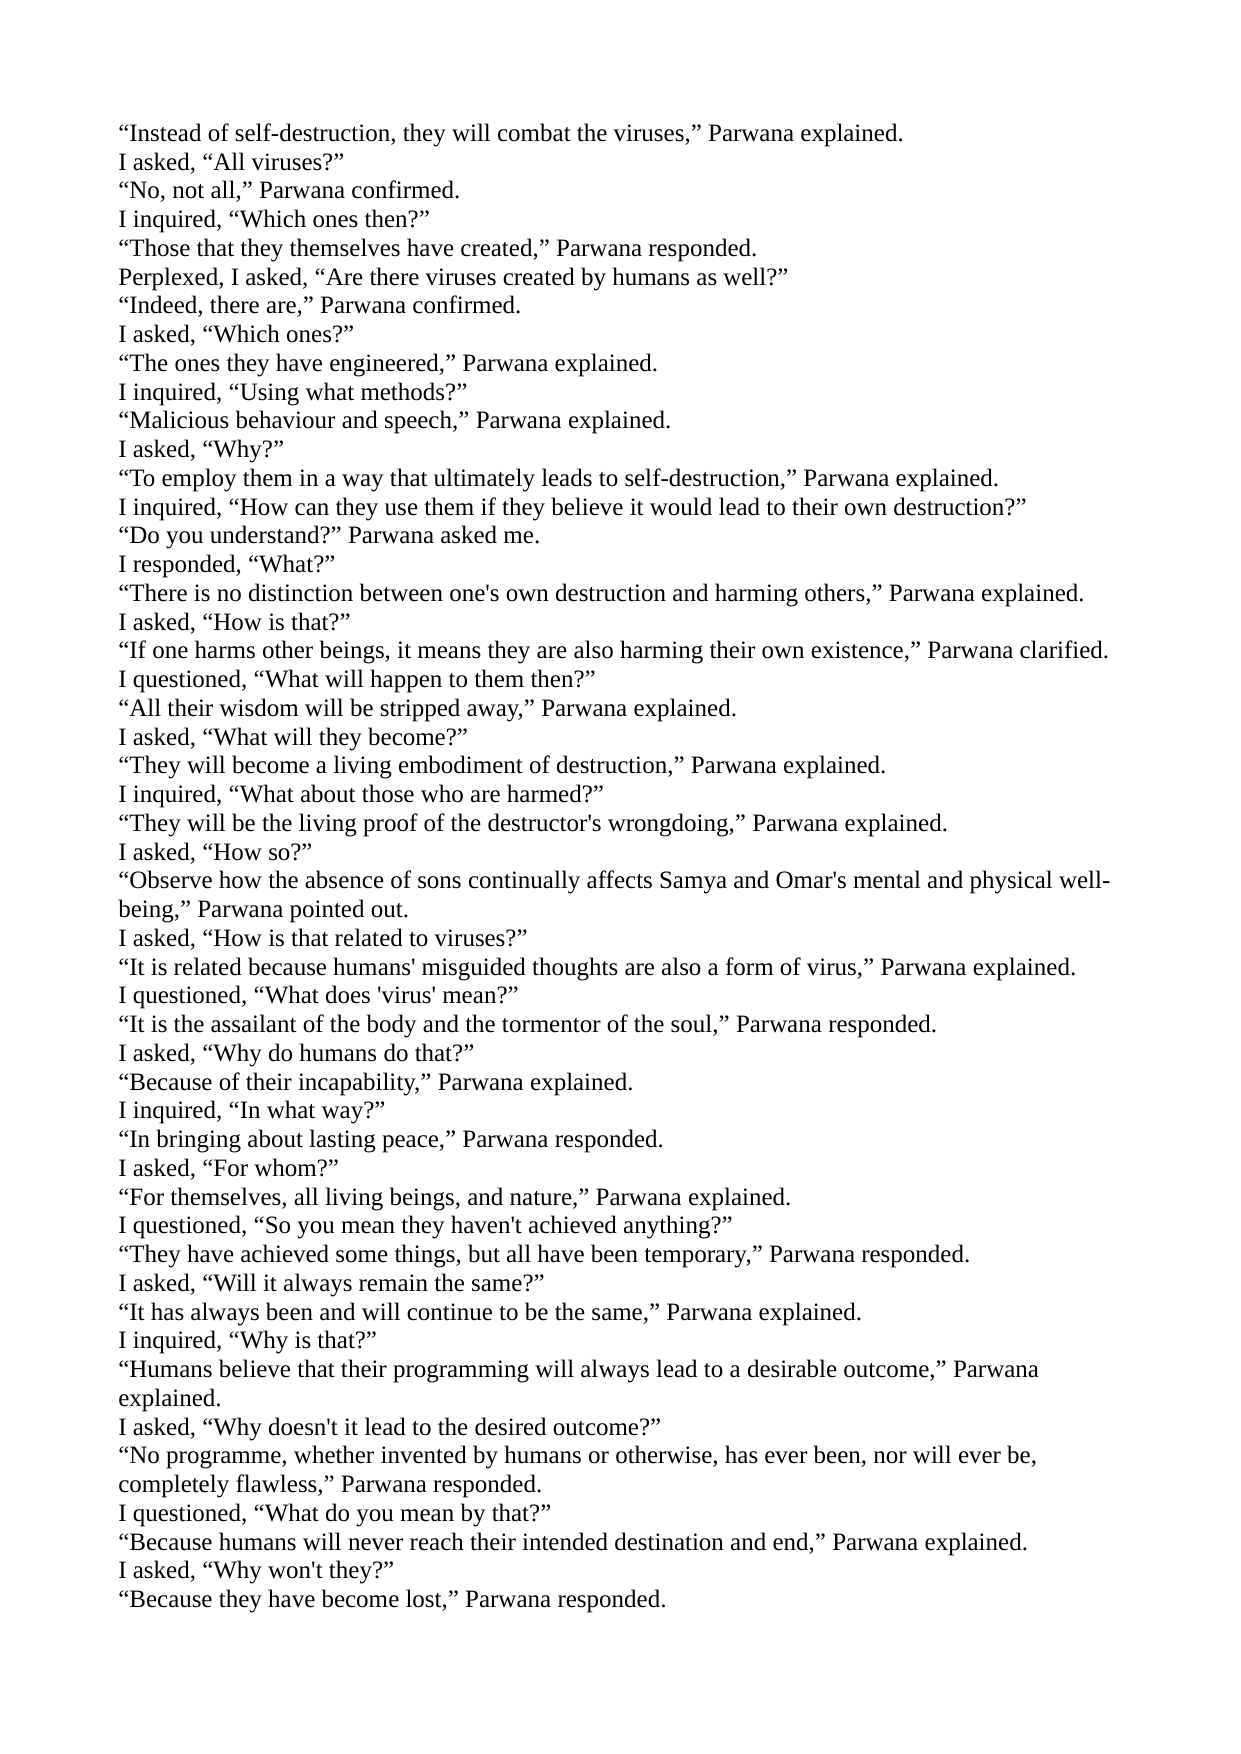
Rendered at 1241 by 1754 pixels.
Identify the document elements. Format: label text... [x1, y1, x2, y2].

text “They have achieved some things, but all have been temporary,” Parwana responded. [118, 1239, 1122, 1268]
text “For themselves, all living beings, and nature,” Parwana explained. [118, 1182, 1122, 1211]
text I asked, “How so?” [118, 837, 1122, 866]
text I asked, “Why doesn't it lead to the desired outcome?” [118, 1412, 1122, 1441]
text I inquired, “Which ones then?” [118, 204, 1122, 233]
text I asked, “All viruses?” [118, 147, 1122, 176]
text I questioned, “So you mean they haven't achieved anything?” [118, 1211, 1122, 1239]
text I inquired, “In what way?” [118, 1096, 1122, 1124]
text I questioned, “What does 'virus' mean?” [118, 981, 1122, 1009]
text I questioned, “What will happen to them then?” [118, 664, 1122, 693]
text I asked, “How is that related to viruses?” [118, 923, 1122, 952]
text I asked, “Why won't they?” [118, 1556, 1122, 1584]
text “It has always been and will continue to be the same,” Parwana explained. [118, 1297, 1122, 1326]
text I inquired, “How can they use them if they believe it would lead to their own destruction?” [118, 492, 1122, 521]
text “Indeed, there are,” Parwana confirmed. [118, 291, 1122, 319]
text I inquired, “What about those who are harmed?” [118, 779, 1122, 808]
text Perplexed, I asked, “Are there viruses created by humans as well?” [118, 262, 1122, 291]
text I questioned, “What do you mean by that?” [118, 1498, 1122, 1527]
text I asked, “Why?” [118, 434, 1122, 463]
text “Because humans will never reach their intended destination and end,” Parwana explained. [118, 1527, 1122, 1556]
text “To employ them in a way that ultimately leads to self-destruction,” Parwana explained. [118, 463, 1122, 492]
text I asked, “Why do humans do that?” [118, 1038, 1122, 1067]
text “Instead of self-destruction, they will combat the viruses,” Parwana explained. [118, 118, 1122, 147]
text “No, not all,” Parwana confirmed. [118, 176, 1122, 204]
text I asked, “What will they become?” [118, 722, 1122, 751]
text “Because of their incapability,” Parwana explained. [118, 1067, 1122, 1096]
text I asked, “Which ones?” [118, 319, 1122, 348]
text “It is the assailant of the body and the tormentor of the soul,” Parwana responded. [118, 1009, 1122, 1038]
text “It is related because humans' misguided thoughts are also a form of virus,” Parwana explained. [118, 952, 1122, 981]
text I asked, “For whom?” [118, 1153, 1122, 1182]
text “No programme, whether invented by humans or otherwise, has ever been, nor will ever be, completely flawless,” Parwana responded. [118, 1441, 1122, 1498]
text “There is no distinction between one's own destruction and harming others,” Parwana explained. [118, 578, 1122, 607]
text “Those that they themselves have created,” Parwana responded. [118, 233, 1122, 262]
text I asked, “How is that?” [118, 607, 1122, 636]
text “Observe how the absence of sons continually affects Samya and Omar's mental and physical well-being,” Parwana pointed out. [118, 866, 1122, 923]
text “Do you understand?” Parwana asked me. [118, 521, 1122, 549]
text “In bringing about lasting peace,” Parwana responded. [118, 1124, 1122, 1153]
text “They will be the living proof of the destructor's wrongdoing,” Parwana explained. [118, 808, 1122, 837]
text “They will become a living embodiment of destruction,” Parwana explained. [118, 751, 1122, 779]
text I responded, “What?” [118, 549, 1122, 578]
text I inquired, “Why is that?” [118, 1326, 1122, 1354]
text “Malicious behaviour and speech,” Parwana explained. [118, 406, 1122, 434]
text “All their wisdom will be stripped away,” Parwana explained. [118, 693, 1122, 722]
text “Humans believe that their programming will always lead to a desirable outcome,” Parwana explained. [118, 1354, 1122, 1412]
text “Because they have become lost,” Parwana responded. [118, 1584, 1122, 1613]
text “If one harms other beings, it means they are also harming their own existence,” Parwana clarified. [118, 636, 1122, 664]
text “The ones they have engineered,” Parwana explained. [118, 348, 1122, 377]
text I asked, “Will it always remain the same?” [118, 1268, 1122, 1297]
text I inquired, “Using what methods?” [118, 377, 1122, 406]
